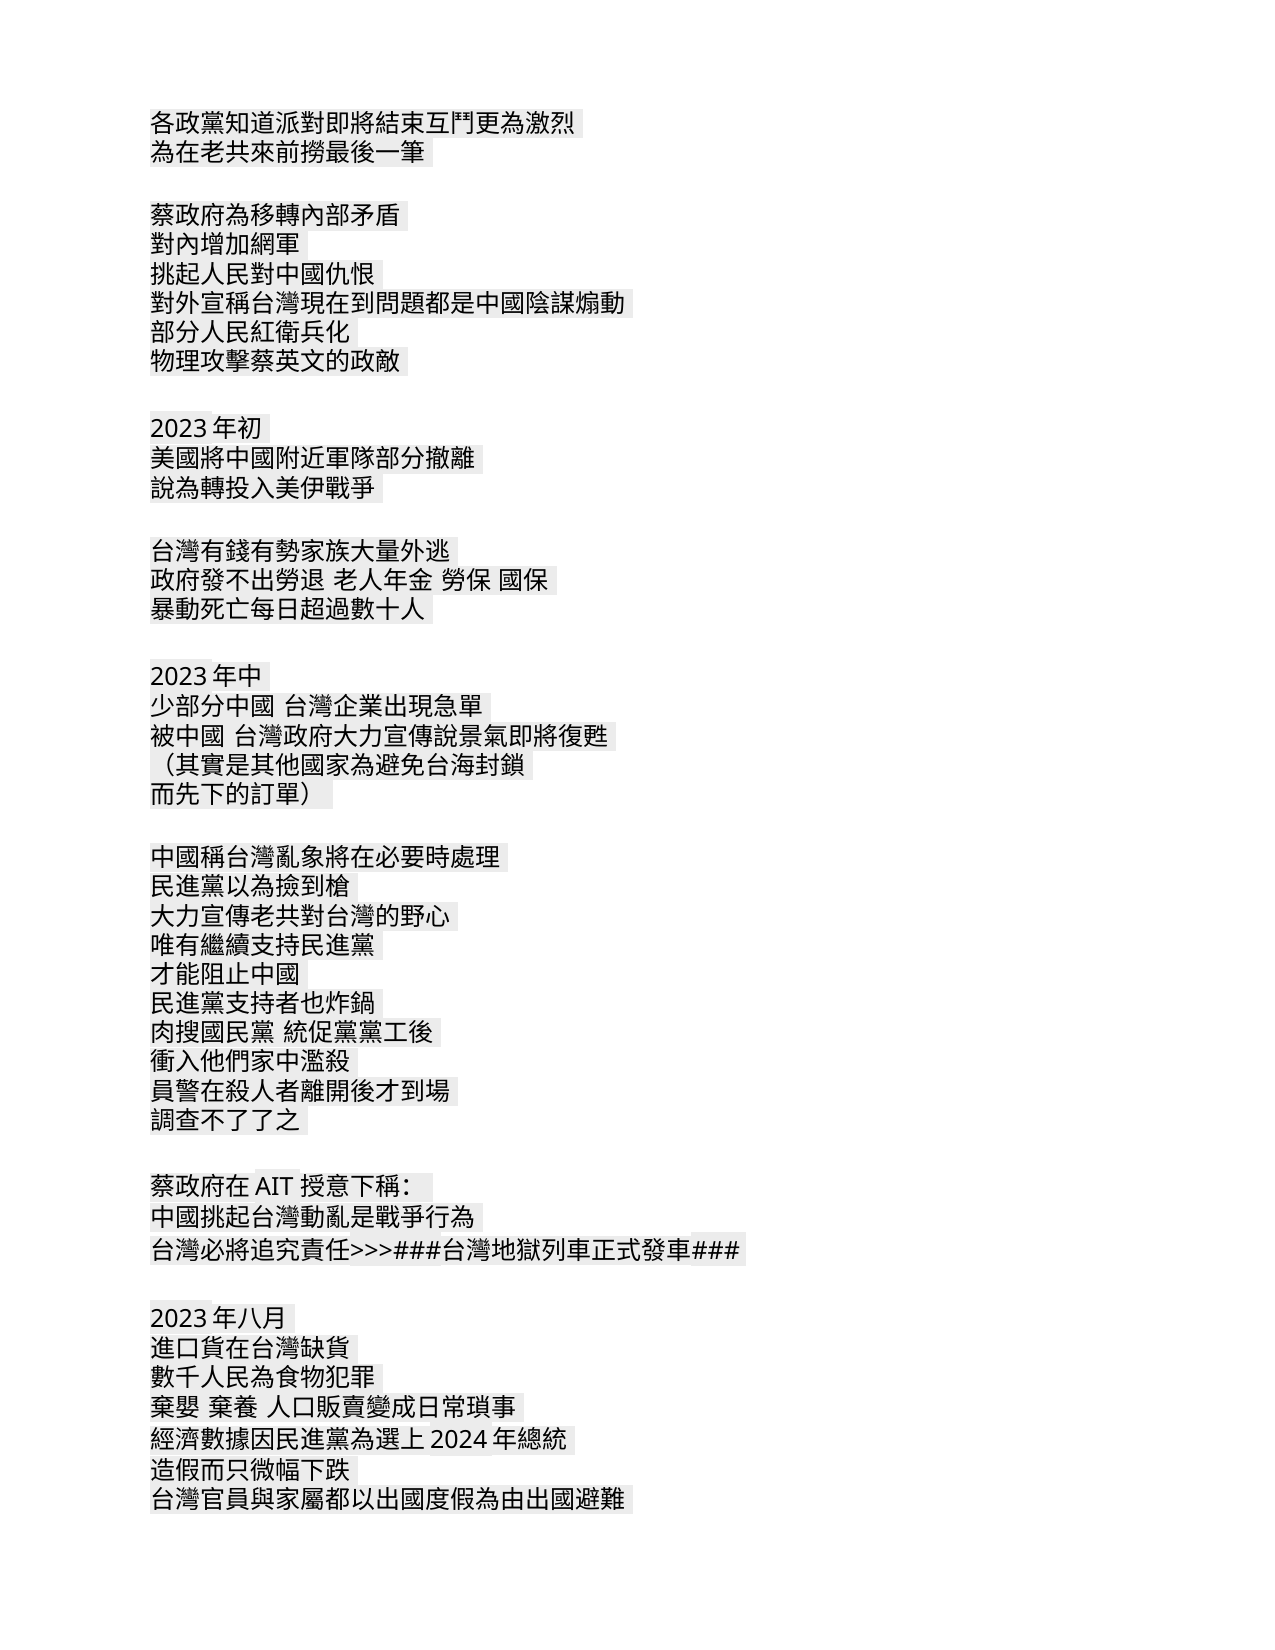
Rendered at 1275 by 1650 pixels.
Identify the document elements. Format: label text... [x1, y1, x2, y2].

text 各政黨知道派對即將結束互鬥更為激烈 為在老共來前撈最後一筆 蔡政府為移轉內部矛盾 對內增加網軍 挑起人民對中國仇恨 對外宣稱台灣現在到問題都是中國陰謀煽動 部分人民紅衛兵化 物理攻擊蔡英文的政敵 2023年初 美國將中國附近軍隊部分撤離 說為轉投入美伊戰爭 台灣有錢有勢家族大量外逃 政府發不出勞退 老人年金 勞保 國保 暴動死亡每日超過數十人 2023年中 少部分中國 台灣企業出現急單 被中國 台灣政府大力宣傳說景氣即將復甦 （其實是其他國家為避免台海封鎖 而先下的訂單） 中國稱台灣亂象將在必要時處理 民進黨以為撿到槍 大力宣傳老共對台灣的野心 唯有繼續支持民進黨 才能阻止中國 民進黨支持者也炸鍋 肉搜國民黨 統促黨黨工後 衝入他們家中濫殺 員警在殺人者離開後才到場 調查不了了之 蔡政府在AIT 授意下稱： 中國挑起台灣動亂是戰爭行為 台灣必將追究責任>>>###台灣地獄列車正式發車### 2023年八月 進口貨在台灣缺貨 數千人民為食物犯罪 棄嬰 棄養 人口販賣變成日常瑣事 經濟數據因民進黨為選上2024年總統 造假而只微幅下跌 台灣官員與家屬都以出國度假為由出國避難 [150, 75, 1125, 1548]
